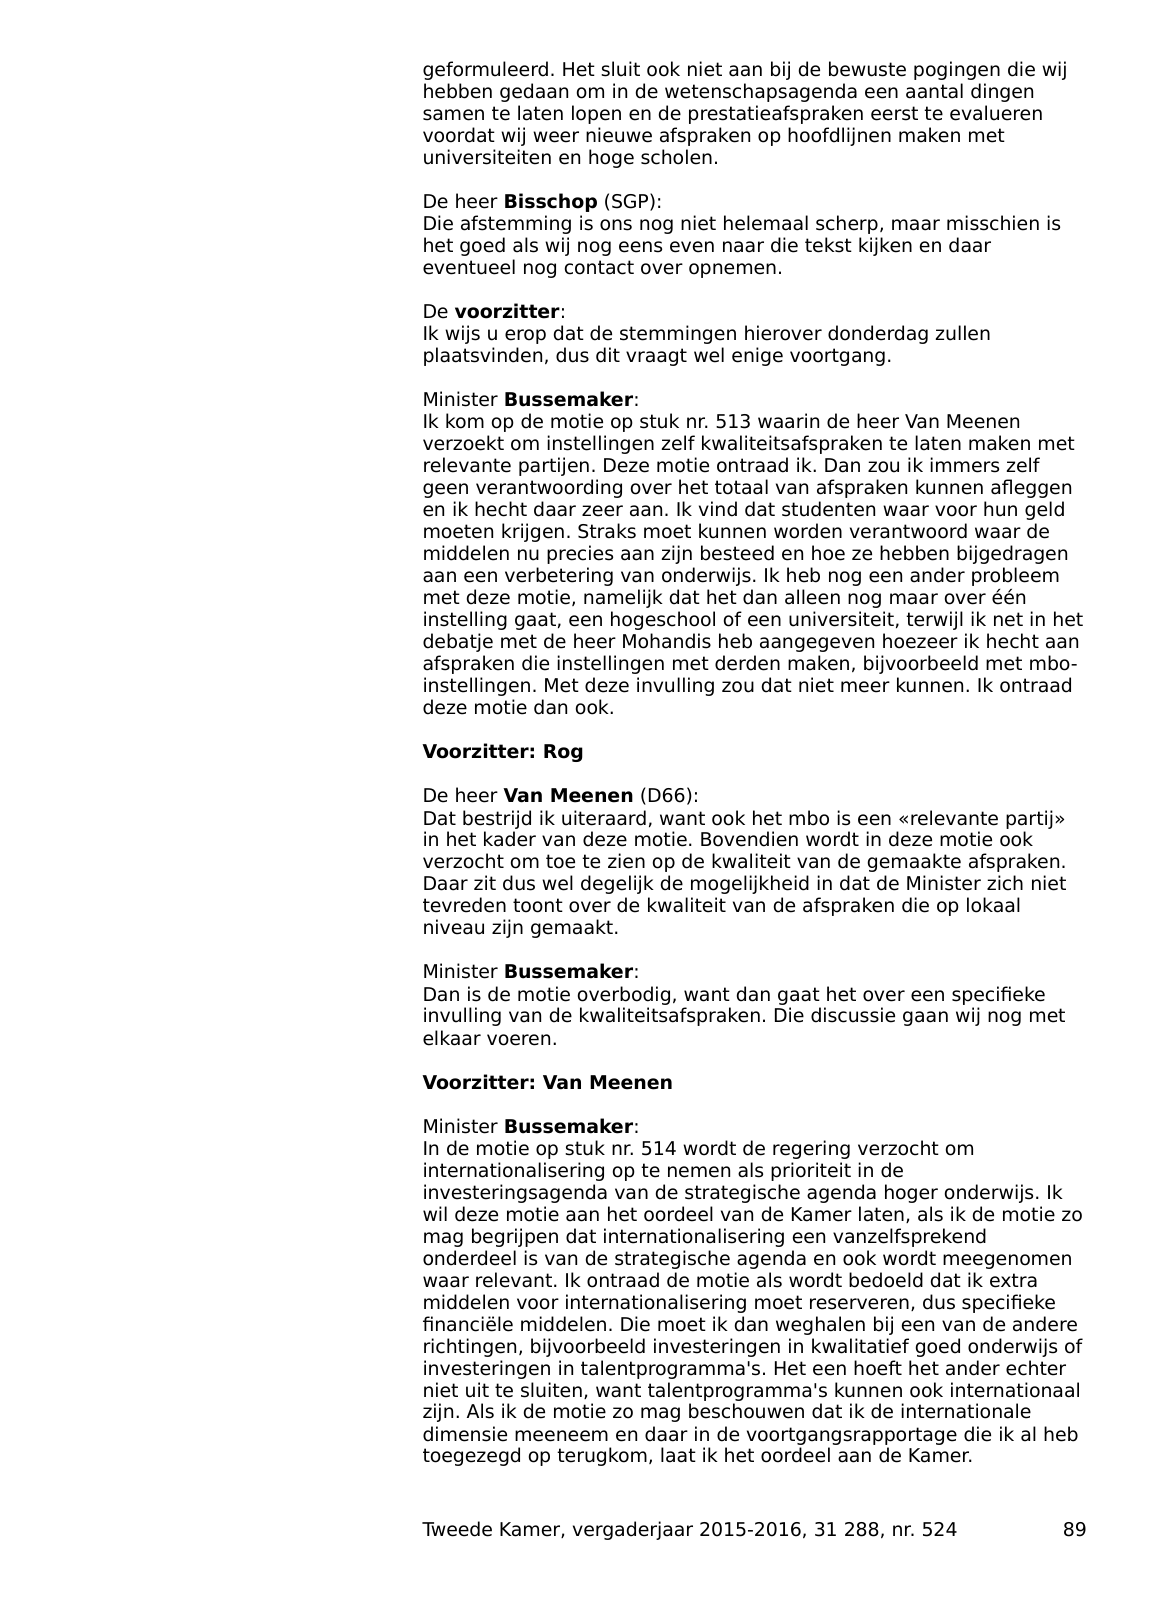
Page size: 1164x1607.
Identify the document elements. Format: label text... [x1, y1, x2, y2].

text De heer Bisschop (SGP): [422, 191, 1087, 213]
text Minister Bussemaker: [422, 1116, 1087, 1138]
text Die afstemming is ons nog niet helemaal scherp, maar misschien is het goed als wij nog eens even naar die tekst kijken en daar eventueel nog contact over opnemen. [422, 213, 1087, 279]
subtitle Voorzitter: Rog [422, 741, 1087, 763]
text De voorzitter: [422, 301, 1087, 323]
text Dat bestrijd ik uiteraard, want ook het mbo is een «relevante partij» in het kader van deze motie. Bovendien wordt in deze motie ook verzocht om toe te zien op de kwaliteit van de gemaakte afspraken. Daar zit dus wel degelijk de mogelijkheid in dat de Minister zich niet tevreden toont over de kwaliteit van de afspraken die op lokaal niveau zijn gemaakt. [422, 807, 1087, 939]
text Minister Bussemaker: [422, 961, 1087, 983]
text Dan is de motie overbodig, want dan gaat het over een specifieke invulling van de kwaliteitsafspraken. Die discussie gaan wij nog met elkaar voeren. [422, 983, 1087, 1049]
text geformuleerd. Het sluit ook niet aan bij de bewuste pogingen die wij hebben gedaan om in de wetenschapsagenda een aantal dingen samen te laten lopen en de prestatieafspraken eerst te evalueren voordat wij weer nieuwe afspraken op hoofdlijnen maken met universiteiten en hoge scholen. [422, 59, 1087, 169]
text Minister Bussemaker: [422, 389, 1087, 411]
subtitle Voorzitter: Van Meenen [422, 1072, 1087, 1093]
text In de motie op stuk nr. 514 wordt de regering verzocht om internationalisering op te nemen als prioriteit in de investeringsagenda van de strategische agenda hoger onderwijs. Ik wil deze motie aan het oordeel van de Kamer laten, als ik de motie zo mag begrijpen dat internationalisering een vanzelfsprekend onderdeel is van de strategische agenda en ook wordt meegenomen waar relevant. Ik ontraad de motie als wordt bedoeld dat ik extra middelen voor internationalisering moet reserveren, dus specifieke financiële middelen. Die moet ik dan weghalen bij een van de andere richtingen, bijvoorbeeld investeringen in kwalitatief goed onderwijs of investeringen in talentprogramma's. Het een hoeft het ander echter niet uit te sluiten, want talentprogramma's kunnen ook internationaal zijn. Als ik de motie zo mag beschouwen dat ik de internationale dimensie meeneem en daar in de voortgangsrapportage die ik al heb toegezegd op terugkom, laat ik het oordeel aan de Kamer. [422, 1138, 1087, 1467]
text De heer Van Meenen (D66): [422, 785, 1087, 807]
text Ik kom op de motie op stuk nr. 513 waarin de heer Van Meenen verzoekt om instellingen zelf kwaliteitsafspraken te laten maken met relevante partijen. Deze motie ontraad ik. Dan zou ik immers zelf geen verantwoording over het totaal van afspraken kunnen afleggen en ik hecht daar zeer aan. Ik vind dat studenten waar voor hun geld moeten krijgen. Straks moet kunnen worden verantwoord waar de middelen nu precies aan zijn besteed en hoe ze hebben bijgedragen aan een verbetering van onderwijs. Ik heb nog een ander probleem met deze motie, namelijk dat het dan alleen nog maar over één instelling gaat, een hogeschool of een universiteit, terwijl ik net in het debatje met de heer Mohandis heb aangegeven hoezeer ik hecht aan afspraken die instellingen met derden maken, bijvoorbeeld met mbo-instellingen. Met deze invulling zou dat niet meer kunnen. Ik ontraad deze motie dan ook. [422, 411, 1087, 719]
text Ik wijs u erop dat de stemmingen hierover donderdag zullen plaatsvinden, dus dit vraagt wel enige voortgang. [422, 323, 1087, 367]
